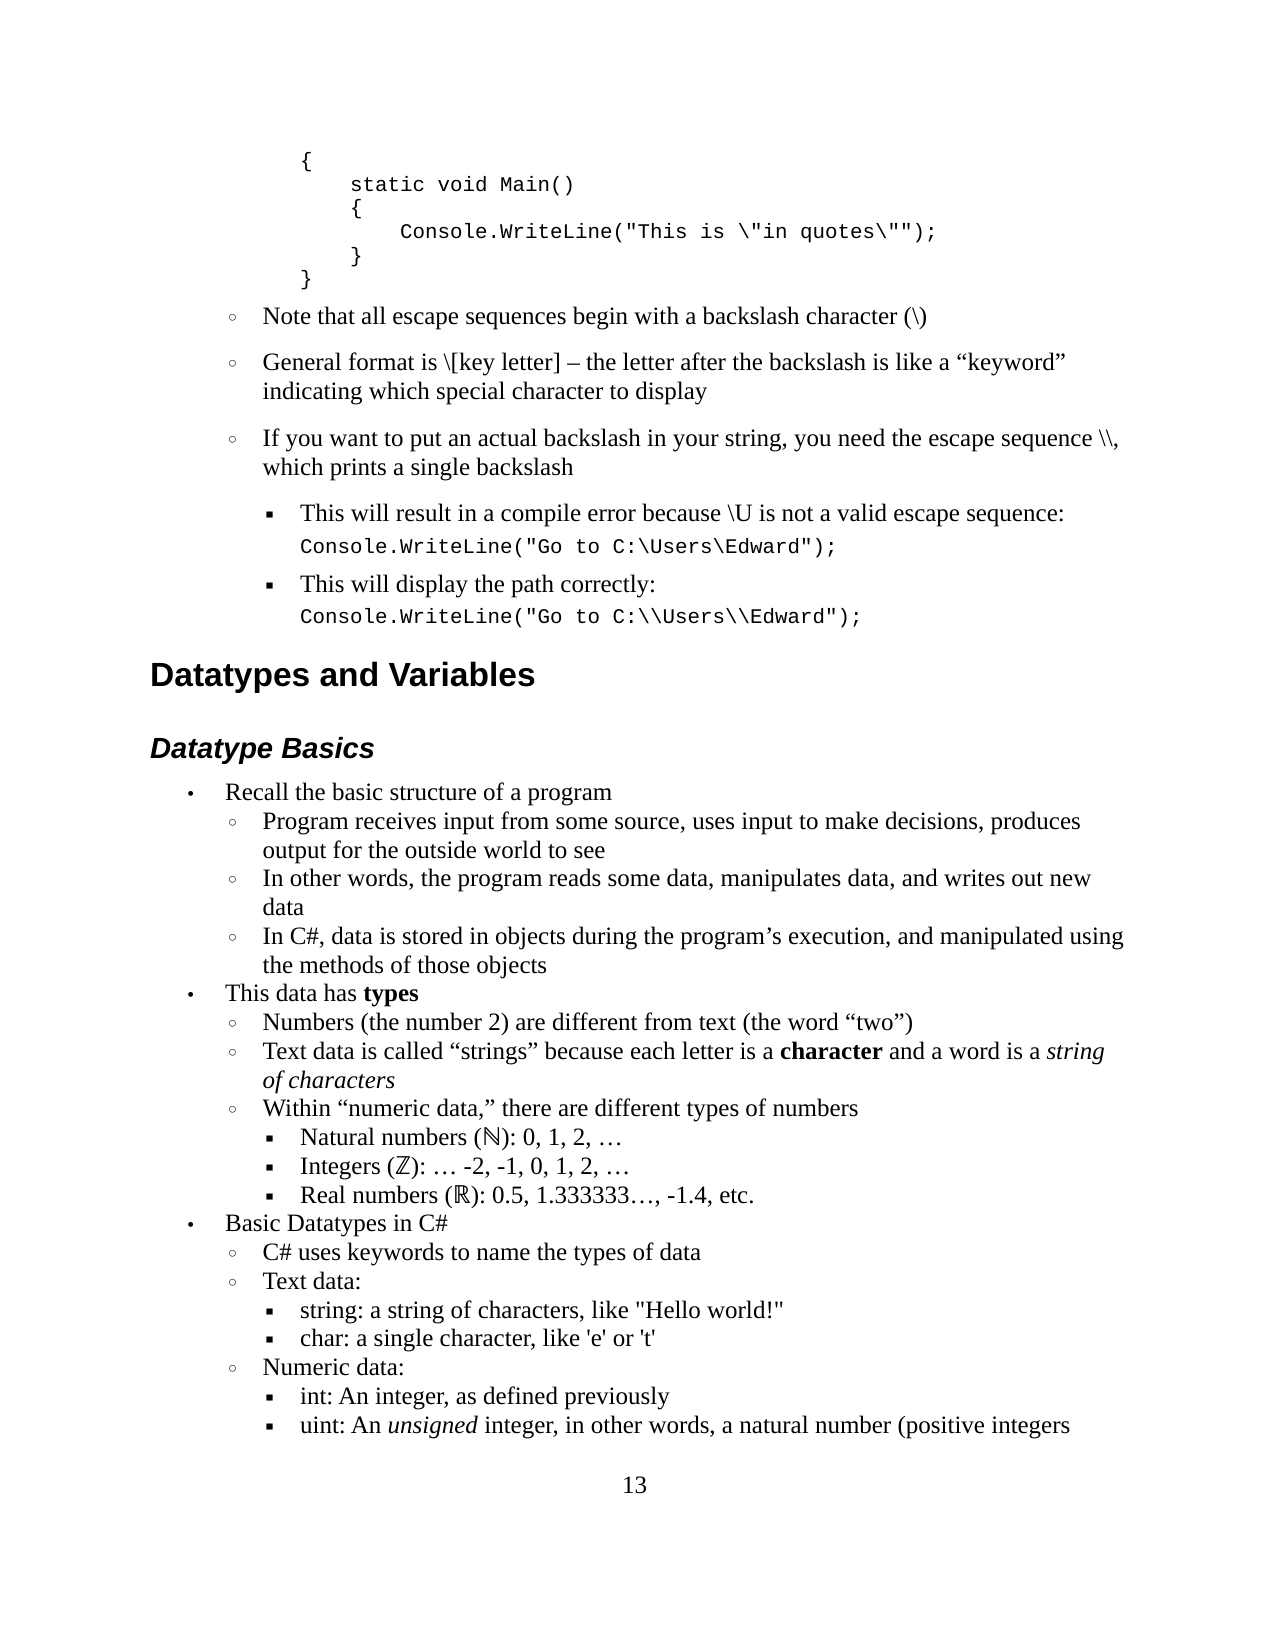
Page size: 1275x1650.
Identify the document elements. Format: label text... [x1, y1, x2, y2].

list uint: An unsigned integer, in other words, a natural number (positive integers [262, 1410, 1125, 1438]
list Recall the basic structure of a program [187, 777, 1125, 806]
list Console.WriteLine("This is \"in quotes\""); [262, 221, 1125, 244]
list Console.WriteLine("Go to C:\Users\Edward"); [262, 536, 1125, 560]
list This will result in a compile error because \U is not a valid escape sequence: [262, 498, 1125, 527]
list This will display the path correctly: [262, 569, 1125, 597]
list Program receives input from some source, uses input to make decisions, produces output for the outside world to see [225, 806, 1125, 863]
list C# uses keywords to name the types of data [225, 1237, 1125, 1266]
list Basic Datatypes in C# [187, 1208, 1125, 1237]
list Real numbers (ℝ): 0.5, 1.333333…, -1.4, etc. [262, 1180, 1125, 1208]
list { [262, 197, 1125, 221]
subtitle Datatype Basics [150, 731, 1125, 765]
list string: a string of characters, like "Hello world!" [262, 1295, 1125, 1323]
list Numbers (the number 2) are different from text (the word “two”) [225, 1007, 1125, 1036]
list int: An integer, as defined previously [262, 1381, 1125, 1410]
list Note that all escape sequences begin with a backslash character (\) [225, 301, 1125, 329]
list If you want to put an actual backslash in your string, you need the escape sequence \\, which prints a single backslash [225, 423, 1125, 480]
subtitle Datatypes and Variables [150, 655, 1125, 694]
list Natural numbers (ℕ): 0, 1, 2, … [262, 1122, 1125, 1151]
list Integers (ℤ): … -2, -1, 0, 1, 2, … [262, 1151, 1125, 1180]
list In other words, the program reads some data, manipulates data, and writes out new data [225, 863, 1125, 921]
list Text data is called “strings” because each letter is a character and a word is a string of characters [225, 1036, 1125, 1093]
list In C#, data is stored in objects during the program’s execution, and manipulated using the methods of those objects [225, 921, 1125, 978]
list { [262, 150, 1125, 174]
list Numeric data: [225, 1352, 1125, 1381]
list Text data: [225, 1266, 1125, 1295]
list Console.WriteLine("Go to C:\\Users\\Edward"); [262, 606, 1125, 630]
list static void Main() [262, 174, 1125, 197]
list This data has types [187, 978, 1125, 1007]
list General format is \[key letter] – the letter after the backslash is like a “keyword” indicating which special character to display [225, 347, 1125, 405]
list } [262, 244, 1125, 268]
list char: a single character, like 'e' or 't' [262, 1323, 1125, 1352]
list Within “numeric data,” there are different types of numbers [225, 1093, 1125, 1122]
list } [262, 268, 1125, 292]
